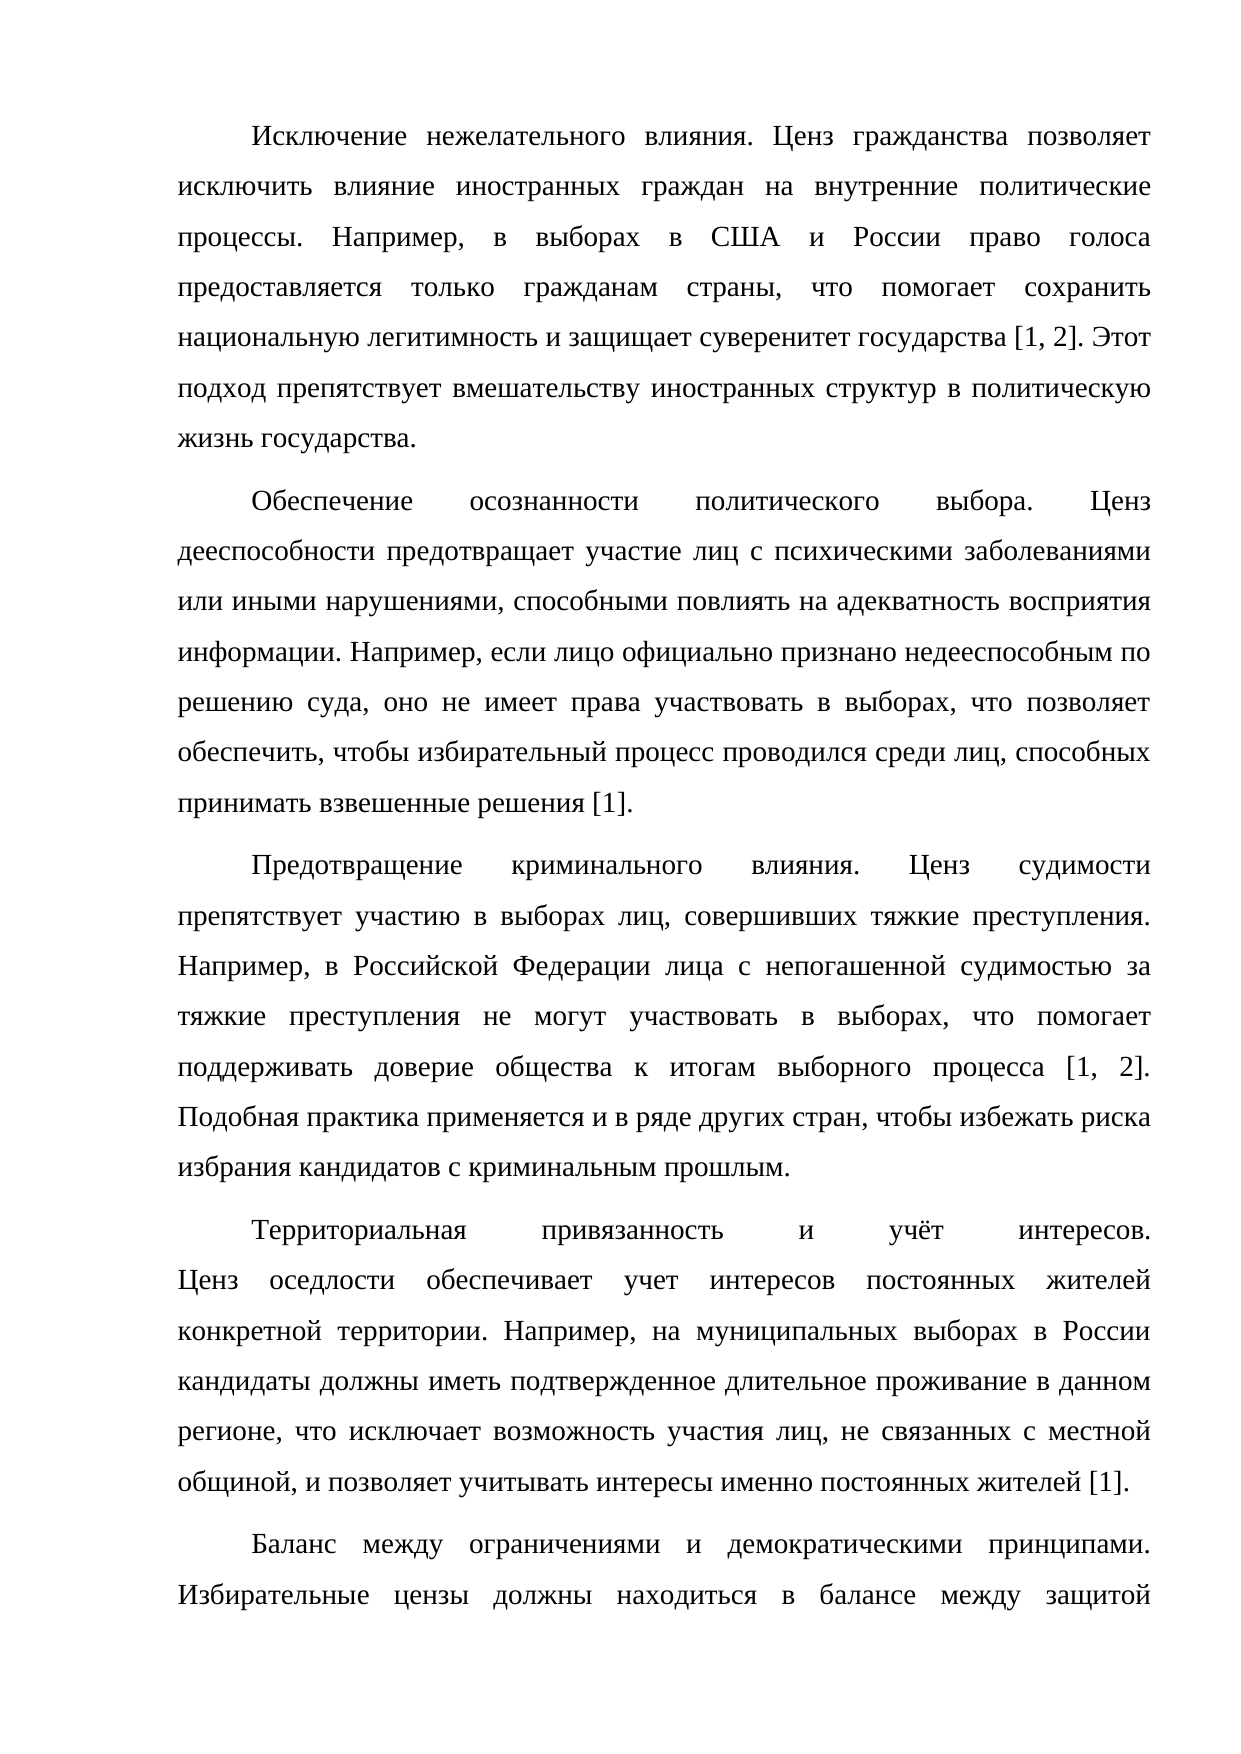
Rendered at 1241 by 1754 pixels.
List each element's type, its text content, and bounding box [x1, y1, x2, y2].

text Исключение нежелательного влияния. Ценз гражданства позволяет исключить влияние иностранных граждан на внутренние политические процессы. Например, в выборах в США и России право голоса предоставляется только гражданам страны, что помогает сохранить национальную легитимность и защищает суверенитет государства [1, 2]. Этот подход препятствует вмешательству иностранных структур в политическую жизнь государства. [177, 118, 1152, 453]
text Обеспечение осознанности политического выбора. Ценз дееспособности предотвращает участие лиц с психическими заболеваниями или иными нарушениями, способными повлиять на адекватность восприятия информации. Например, если лицо официально признано недееспособным по решению суда, оно не имеет права участвовать в выборах, что позволяет обеспечить, чтобы избирательный процесс проводился среди лиц, способных принимать взвешенные решения [1]. [177, 483, 1152, 818]
text Баланс между ограничениями и демократическими принципами. Избирательные цензы должны находиться в балансе между защитой [177, 1527, 1152, 1610]
text Предотвращение криминального влияния. Ценз судимости препятствует участию в выборах лиц, совершивших тяжкие преступления. Например, в Российской Федерации лица с непогашенной судимостью за тяжкие преступления не могут участвовать в выборах, что помогает поддерживать доверие общества к итогам выборного процесса [1, 2]. Подобная практика применяется и в ряде других стран, чтобы избежать риска избрания кандидатов с криминальным прошлым. [177, 847, 1152, 1183]
text Территориальная привязанность и учёт интересов. Ценз оседлости обеспечивает учет интересов постоянных жителей конкретной территории. Например, на муниципальных выборах в России кандидаты должны иметь подтвержденное длительное проживание в данном регионе, что исключает возможность участия лиц, не связанных с местной общиной, и позволяет учитывать интересы именно постоянных жителей [1]. [177, 1212, 1152, 1497]
